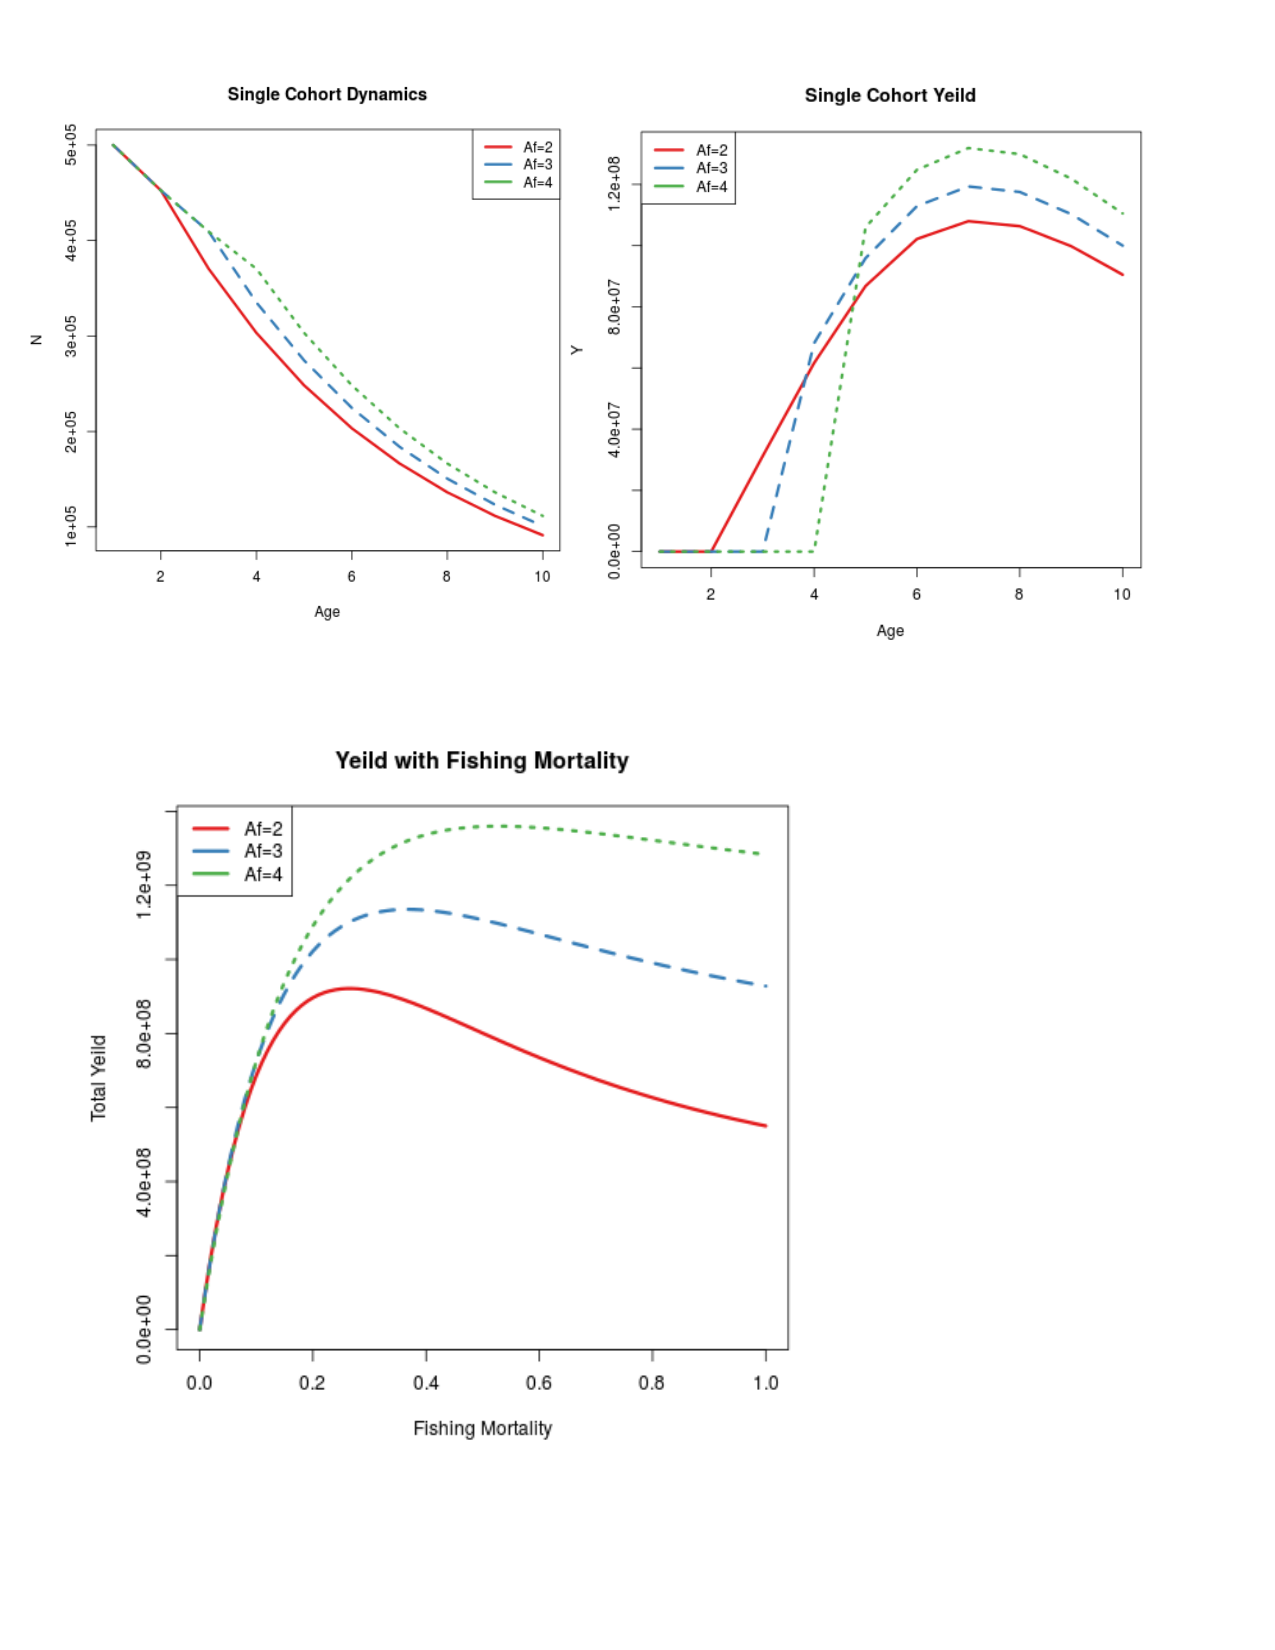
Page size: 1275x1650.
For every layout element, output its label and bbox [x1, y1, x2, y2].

picture [26, 59, 1180, 660]
picture [86, 714, 836, 1465]
